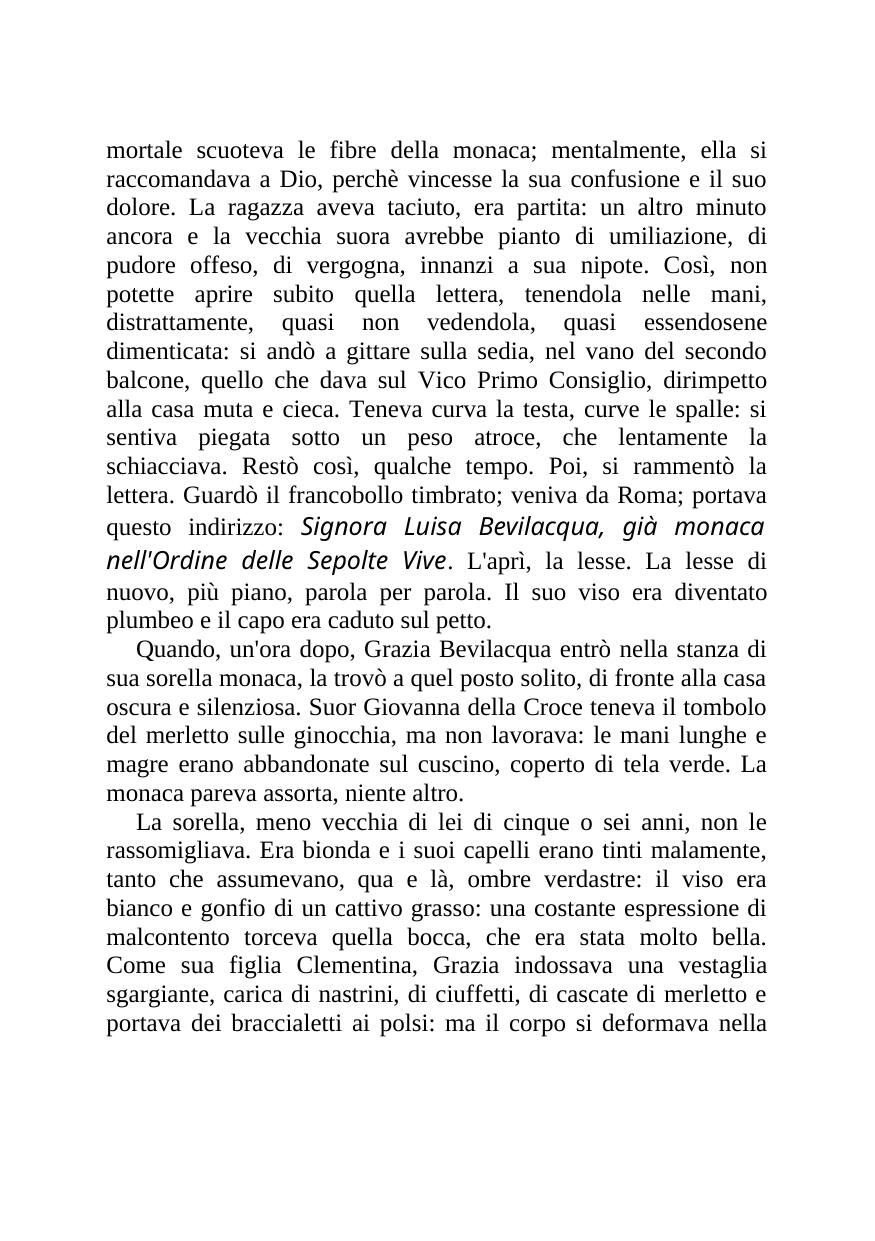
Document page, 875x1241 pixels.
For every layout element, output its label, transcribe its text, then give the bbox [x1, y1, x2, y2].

text La sorella, meno vecchia di lei di cinque o sei anni, non le rassomigliava. Era bionda e i suoi capelli erano tinti malamente, tanto che assumevano, qua e là, ombre verdastre: il viso era bianco e gonfio di un cattivo grasso: una costante espressione di malcontento torceva quella bocca, che era stata molto bella. Come sua figlia Clementina, Grazia indossava una vestaglia sgargiante, carica di nastrini, di ciuffetti, di cascate di merletto e portava dei braccialetti ai polsi: ma il corpo si deformava nella [106, 807, 768, 1037]
text Quando, un'ora dopo, Grazia Bevilacqua entrò nella stanza di sua sorella monaca, la trovò a quel posto solito, di fronte alla casa oscura e silenziosa. Suor Giovanna della Croce teneva il tombolo del merletto sulle ginocchia, ma non lavorava: le mani lunghe e magre erano abbandonate sul cuscino, coperto di tela verde. La monaca pareva assorta, niente altro. [106, 634, 768, 807]
text mortale scuoteva le fibre della monaca; mentalmente, ella si raccomandava a Dio, perchè vincesse la sua confusione e il suo dolore. La ragazza aveva taciuto, era partita: un altro minuto ancora e la vecchia suora avrebbe pianto di umiliazione, di pudore offeso, di vergogna, innanzi a sua nipote. Così, non potette aprire subito quella lettera, tenendola nelle mani, distrattamente, quasi non vedendola, quasi essendosene dimenticata: si andò a gittare sulla sedia, nel vano del secondo balcone, quello che dava sul Vico Primo Consiglio, dirimpetto alla casa muta e cieca. Teneva curva la testa, curve le spalle: si sentiva piegata sotto un peso atroce, che lentamente la schiacciava. Restò così, qualche tempo. Poi, si rammentò la lettera. Guardò il francobollo timbrato; veniva da Roma; portava questo indirizzo: Signora Luisa Bevilacqua, già monaca nell'Ordine delle Sepolte Vive. L'aprì, la lesse. La lesse di nuovo, più piano, parola per parola. Il suo viso era diventato plumbeo e il capo era caduto sul petto. [106, 135, 768, 634]
